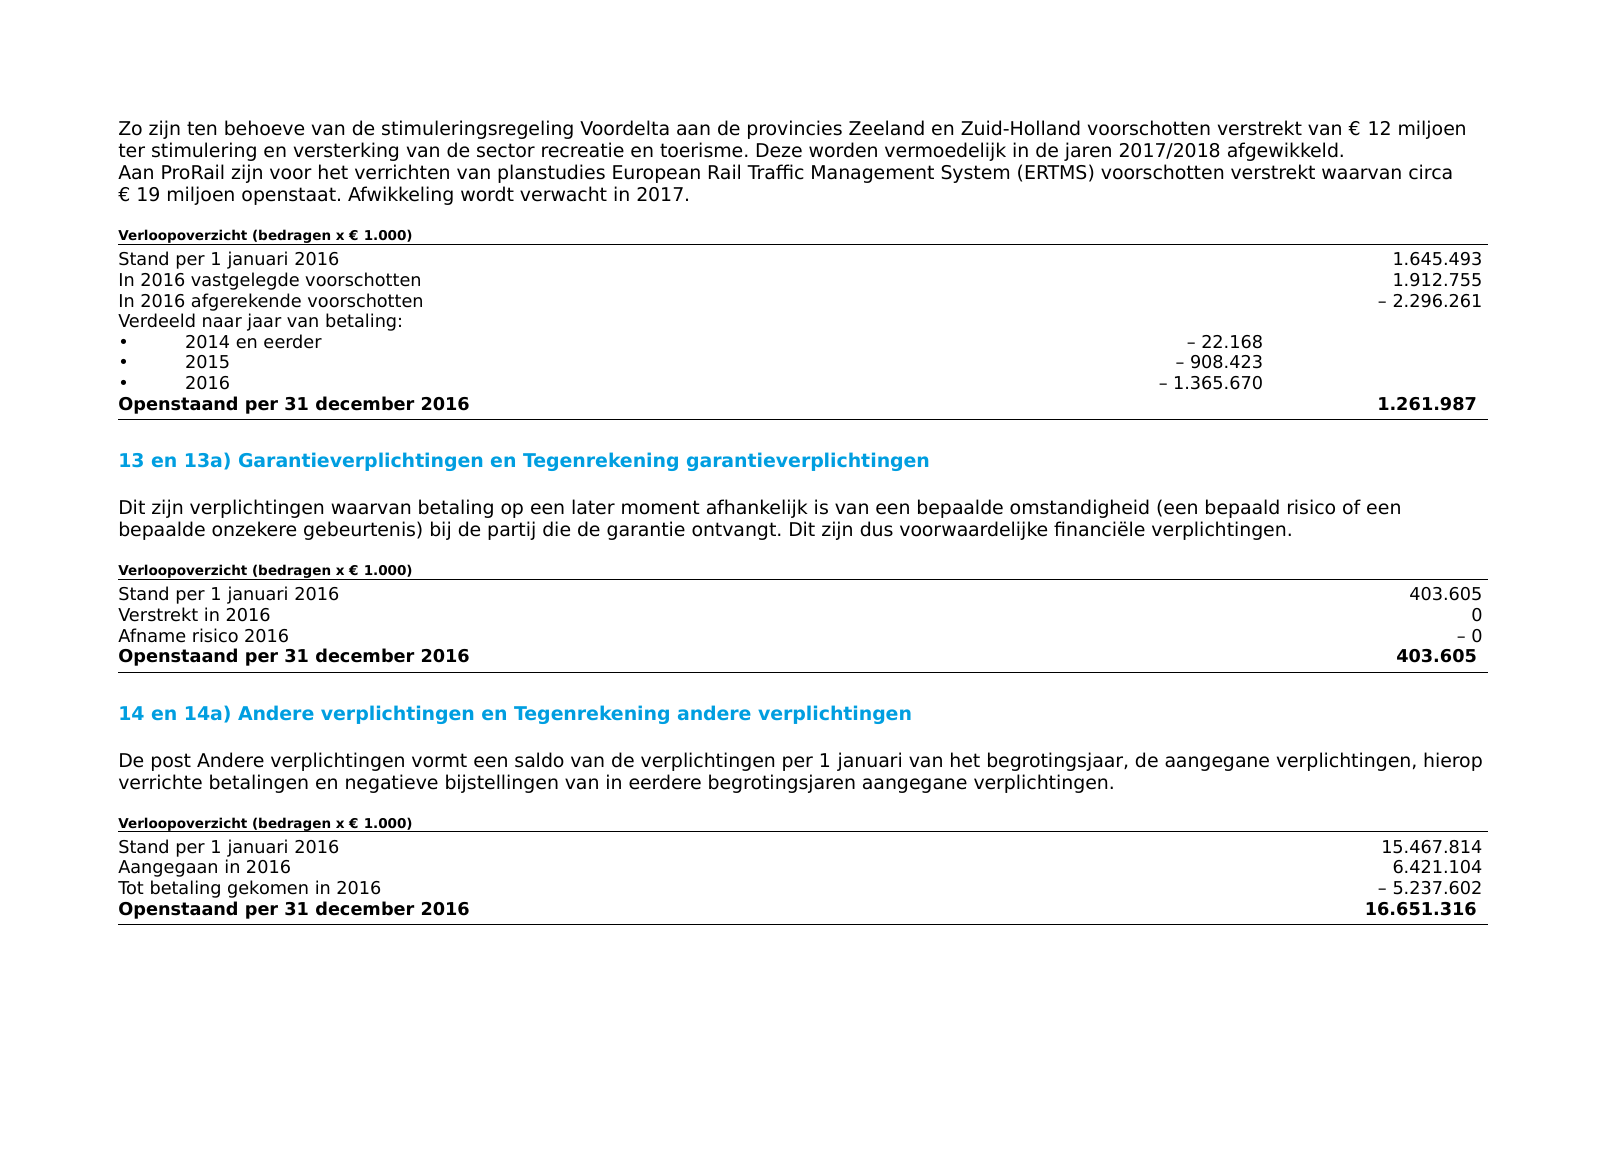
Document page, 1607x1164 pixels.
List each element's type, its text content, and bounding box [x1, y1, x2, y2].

table_cell 2014 en eerder [179, 332, 1050, 352]
table_cell In 2016 vastgelegde voorschotten [118, 270, 1050, 291]
table_cell 0 [1269, 605, 1488, 626]
table_cell [1269, 373, 1488, 394]
table_cell – 908.423 [1050, 353, 1269, 373]
table_cell – 0 [1269, 626, 1488, 646]
table_cell Openstaand per 31 december 2016 [118, 899, 1269, 924]
table_cell Openstaand per 31 december 2016 [118, 394, 1050, 419]
subtitle 13 en 13a) Garantieverplichtingen en Tegenrekening garantieverplichtingen [118, 450, 1488, 472]
table_cell Openstaand per 31 december 2016 [118, 646, 1269, 672]
table_cell In 2016 afgerekende voorschotten [118, 291, 1050, 311]
table_cell [1269, 311, 1488, 332]
table_cell • [118, 332, 179, 352]
table_cell Stand per 1 januari 2016 [118, 580, 1269, 605]
table_cell • [118, 373, 179, 394]
table_cell 2016 [179, 373, 1050, 394]
table_cell Aangegaan in 2016 [118, 858, 1269, 878]
table_cell [1050, 394, 1269, 419]
subtitle 14 en 14a) Andere verplichtingen en Tegenrekening andere verplichtingen [118, 703, 1488, 724]
table_cell 1.261.987 [1269, 394, 1488, 419]
text De post Andere verplichtingen vormt een saldo van de verplichtingen per 1 januari van het begrotingsjaar, de aangegane verplichtingen, hierop verrichte betalingen en negatieve bijstellingen van in eerdere begrotingsjaren aangegane verplichtingen. [118, 749, 1488, 793]
table_cell – 2.296.261 [1269, 291, 1488, 311]
table_cell – 1.365.670 [1050, 373, 1269, 394]
text Zo zijn ten behoeve van de stimuleringsregeling Voordelta aan de provincies Zeeland en Zuid-Holland voorschotten verstrekt van € 12 miljoen ter stimulering en versterking van de sector recreatie en toerisme. Deze worden vermoedelijk in de jaren 2017/2018 afgewikkeld. [118, 118, 1488, 162]
table_cell 6.421.104 [1269, 858, 1488, 878]
table_cell Tot betaling gekomen in 2016 [118, 878, 1269, 899]
table_cell 403.605 [1269, 580, 1488, 605]
table_cell Stand per 1 januari 2016 [118, 245, 1050, 270]
table_cell Afname risico 2016 [118, 626, 1269, 646]
table_cell Verstrekt in 2016 [118, 605, 1269, 626]
table_cell [1050, 245, 1269, 270]
table_cell [1269, 353, 1488, 373]
table_header Verloopoverzicht (bedragen x € 1.000) [118, 228, 1488, 244]
table_cell 403.605 [1269, 646, 1488, 672]
table_header Verloopoverzicht (bedragen x € 1.000) [118, 815, 1488, 831]
table_cell 1.645.493 [1269, 245, 1488, 270]
table_cell 16.651.316 [1269, 899, 1488, 924]
table_cell [1050, 270, 1269, 291]
table_cell 15.467.814 [1269, 832, 1488, 857]
table_header Verloopoverzicht (bedragen x € 1.000) [118, 563, 1488, 579]
table_cell [1269, 332, 1488, 352]
table_cell Stand per 1 januari 2016 [118, 832, 1269, 857]
text Aan ProRail zijn voor het verrichten van planstudies European Rail Traffic Management System (ERTMS) voorschotten verstrekt waarvan circa € 19 miljoen openstaat. Afwikkeling wordt verwacht in 2017. [118, 162, 1488, 206]
table_cell 2015 [179, 353, 1050, 373]
table_cell • [118, 353, 179, 373]
table_cell – 5.237.602 [1269, 878, 1488, 899]
text Dit zijn verplichtingen waarvan betaling op een later moment afhankelijk is van een bepaalde omstandigheid (een bepaald risico of een bepaalde onzekere gebeurtenis) bij de partij die de garantie ontvangt. Dit zijn dus voorwaardelijke financiële verplichtingen. [118, 497, 1488, 541]
table_cell [1050, 311, 1269, 332]
table_cell Verdeeld naar jaar van betaling: [118, 311, 1050, 332]
table_cell – 22.168 [1050, 332, 1269, 352]
table_cell [1050, 291, 1269, 311]
table_cell 1.912.755 [1269, 270, 1488, 291]
